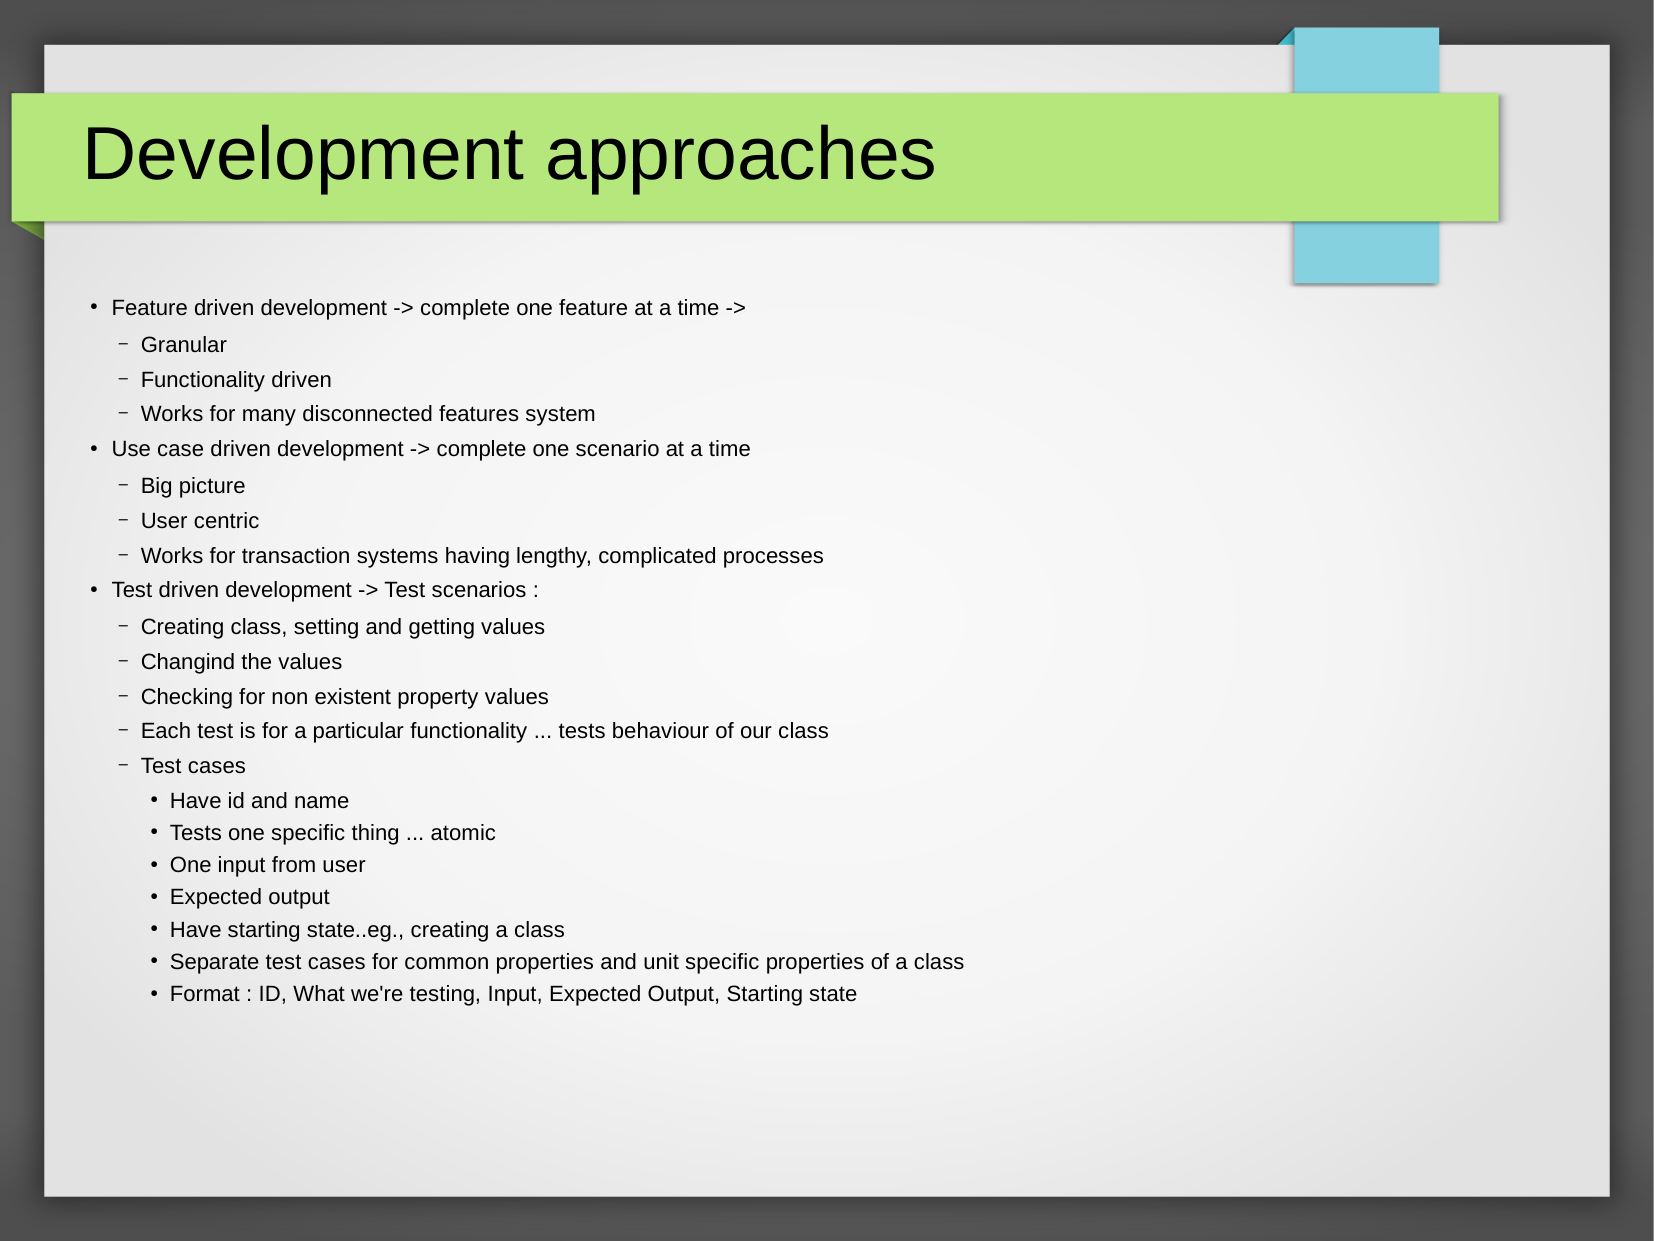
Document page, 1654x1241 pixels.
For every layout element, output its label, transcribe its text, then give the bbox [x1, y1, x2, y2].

title Development approaches [82, 94, 1264, 213]
list Feature driven development -> complete one feature at a time -> Granular Functionality driven Works for many disconnected features system Use case driven development -> complete one scenario at a time Big picture User centric Works for transaction systems having lengthy, complicated processes Test driven development -> Test scenarios : Creating class, setting and getting values Changind the values Checking for non existent property values Each test is for a particular functionality ... tests behaviour of our class Test cases Have id and name Tests one specific thing ... atomic One input from user Expected output Have starting state..eg., creating a class Separate test cases for common properties and unit specific properties of a class Format : ID, What we're testing, Input, Expected Output, Starting state [82, 295, 1571, 1015]
picture [0, 0, 1654, 1241]
